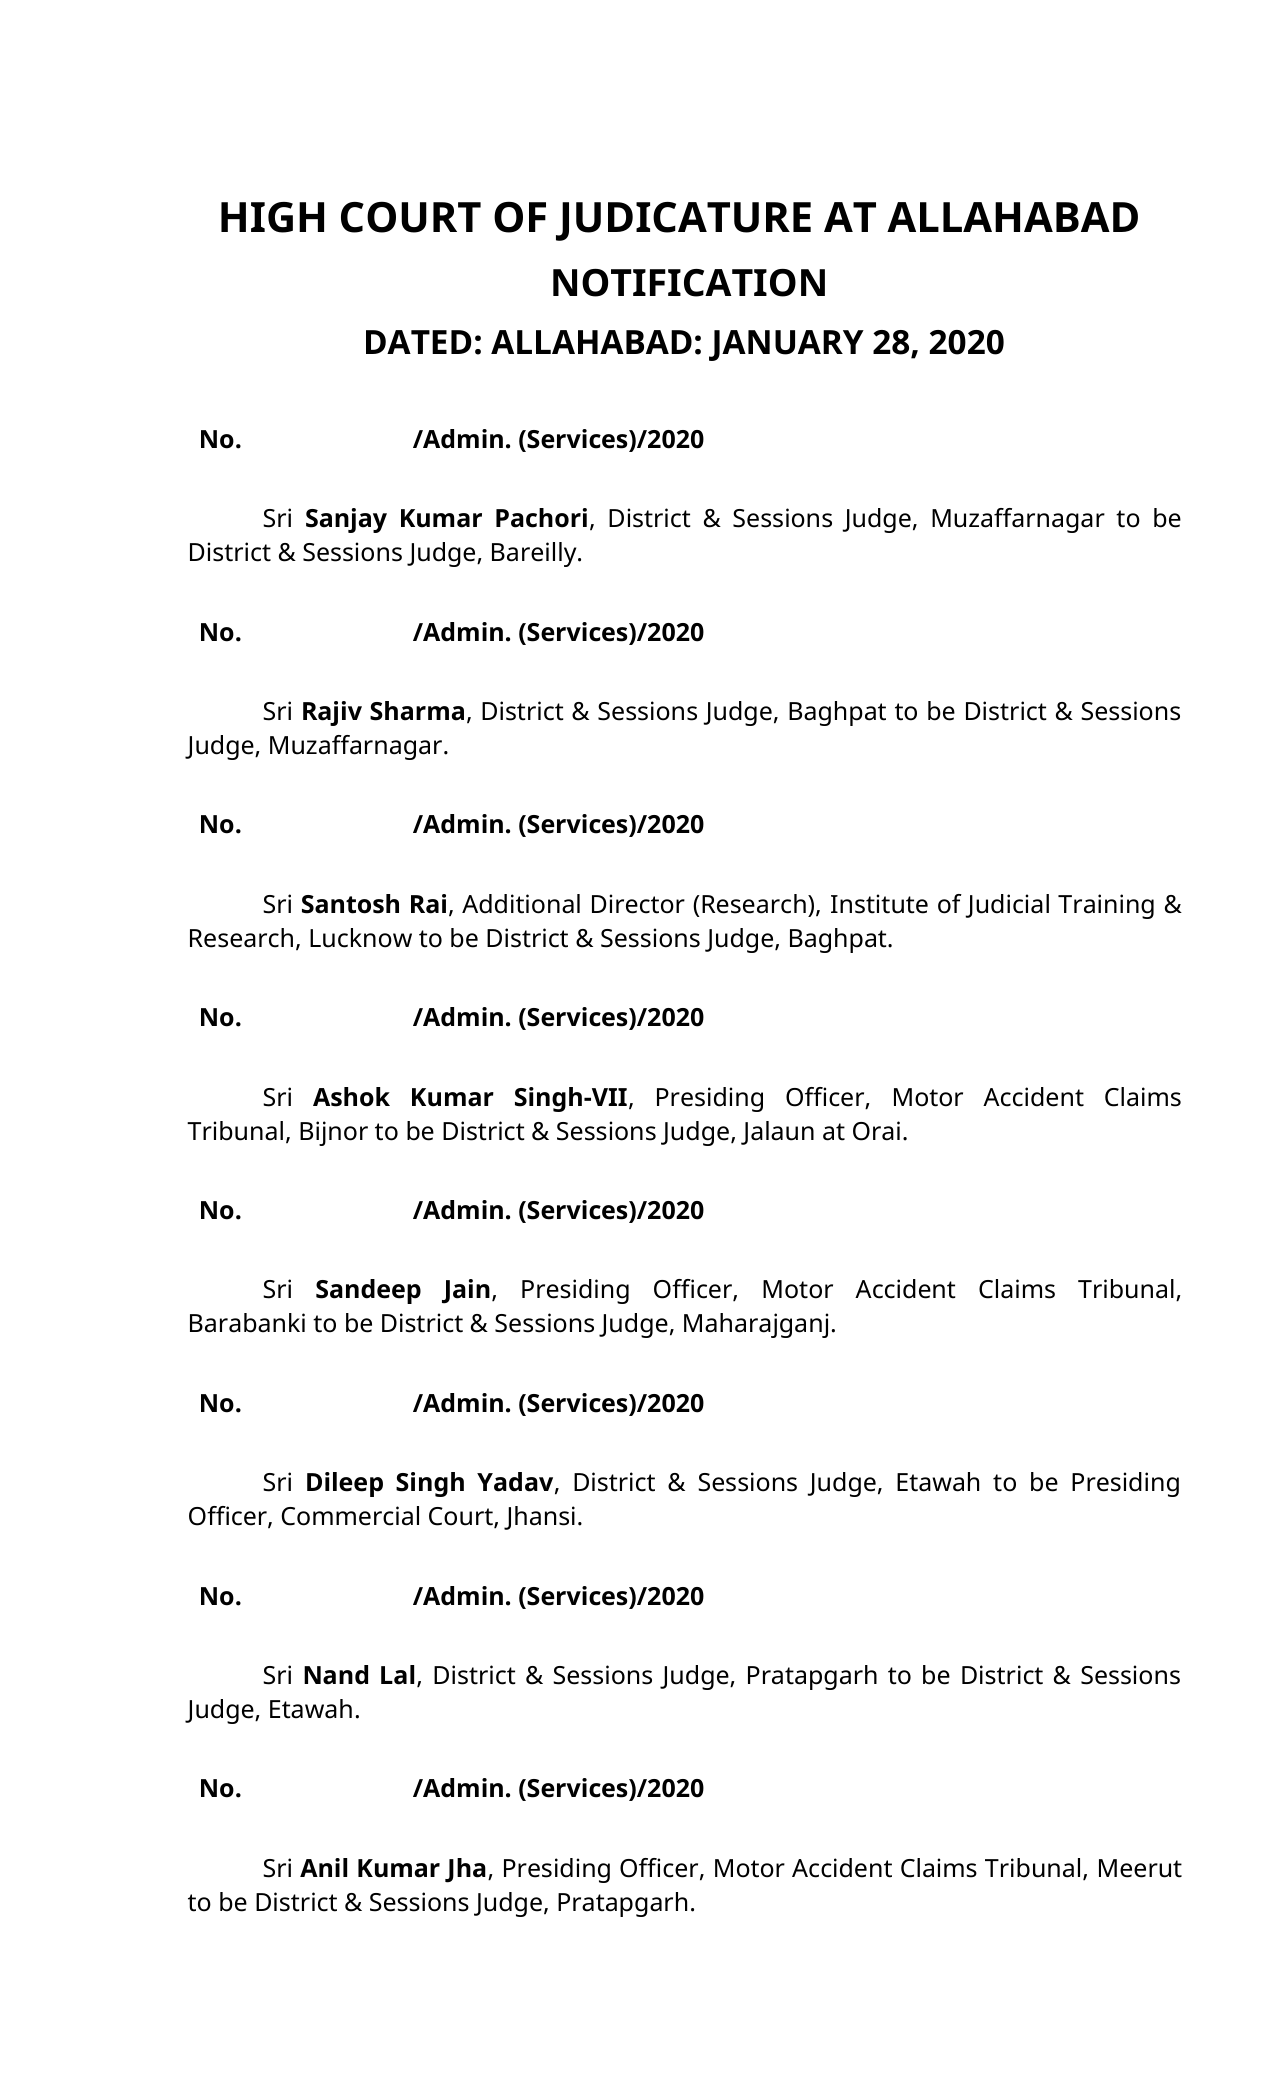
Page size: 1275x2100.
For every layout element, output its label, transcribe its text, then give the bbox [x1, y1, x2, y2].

table_header No. [188, 1374, 263, 1431]
table_header [263, 796, 401, 852]
table_header /Admin. (Services)/2020 [401, 1374, 769, 1431]
table_header /Admin. (Services)/2020 [401, 1181, 769, 1238]
table_header No. [188, 1760, 263, 1816]
text Sri Santosh Rai, Additional Director (Research), Institute of Judicial Training & Research, Lucknow to be District & Sessions Judge, Baghpat. [187, 886, 1182, 954]
text Sri Nand Lal, District & Sessions Judge, Pratapgarh to be District & Sessions Judge, Etawah. [187, 1658, 1182, 1726]
table_header [263, 1760, 401, 1816]
text Sri Sanjay Kumar Pachori, District & Sessions Judge, Muzaffarnagar to be District & Sessions Judge, Bareilly. [187, 501, 1182, 569]
table_header No. [188, 989, 263, 1045]
table_header /Admin. (Services)/2020 [401, 989, 769, 1045]
table_header [263, 603, 401, 659]
table_header No. [188, 603, 263, 659]
table_header [263, 989, 401, 1045]
table_header /Admin. (Services)/2020 [401, 603, 769, 659]
table_header /Admin. (Services)/2020 [401, 796, 769, 852]
table_header /Admin. (Services)/2020 [401, 1567, 769, 1623]
table_header /Admin. (Services)/2020 [401, 410, 769, 467]
table_header No. [188, 1181, 263, 1238]
subtitle NOTIFICATION [187, 256, 1181, 307]
table_header /Admin. (Services)/2020 [401, 1760, 769, 1816]
text Sri Anil Kumar Jha, Presiding Officer, Motor Accident Claims Tribunal, Meerut to be District & Sessions Judge, Pratapgarh. [187, 1850, 1182, 1918]
text Sri Sandeep Jain, Presiding Officer, Motor Accident Claims Tribunal, Barabanki to be District & Sessions Judge, Maharajganj. [187, 1272, 1182, 1340]
text Sri Ashok Kumar Singh-VII, Presiding Officer, Motor Accident Claims Tribunal, Bijnor to be District & Sessions Judge, Jalaun at Orai. [187, 1079, 1182, 1147]
table_header No. [188, 410, 263, 467]
table_header No. [188, 1567, 263, 1623]
table_header [263, 410, 401, 467]
text Sri Rajiv Sharma, District & Sessions Judge, Baghpat to be District & Sessions Judge, Muzaffarnagar. [187, 693, 1182, 762]
text Sri Dileep Singh Yadav, District & Sessions Judge, Etawah to be Presiding Officer, Commercial Court, Jhansi. [187, 1465, 1182, 1533]
table_header [263, 1181, 401, 1238]
table_header [263, 1374, 401, 1431]
table_header [263, 1567, 401, 1623]
table_header No. [188, 796, 263, 852]
title HIGH COURT OF JUDICATURE AT ALLAHABAD [150, 187, 1208, 244]
subtitle DATED: ALLAHABAD: JANUARY 28, 2020 [187, 319, 1181, 365]
